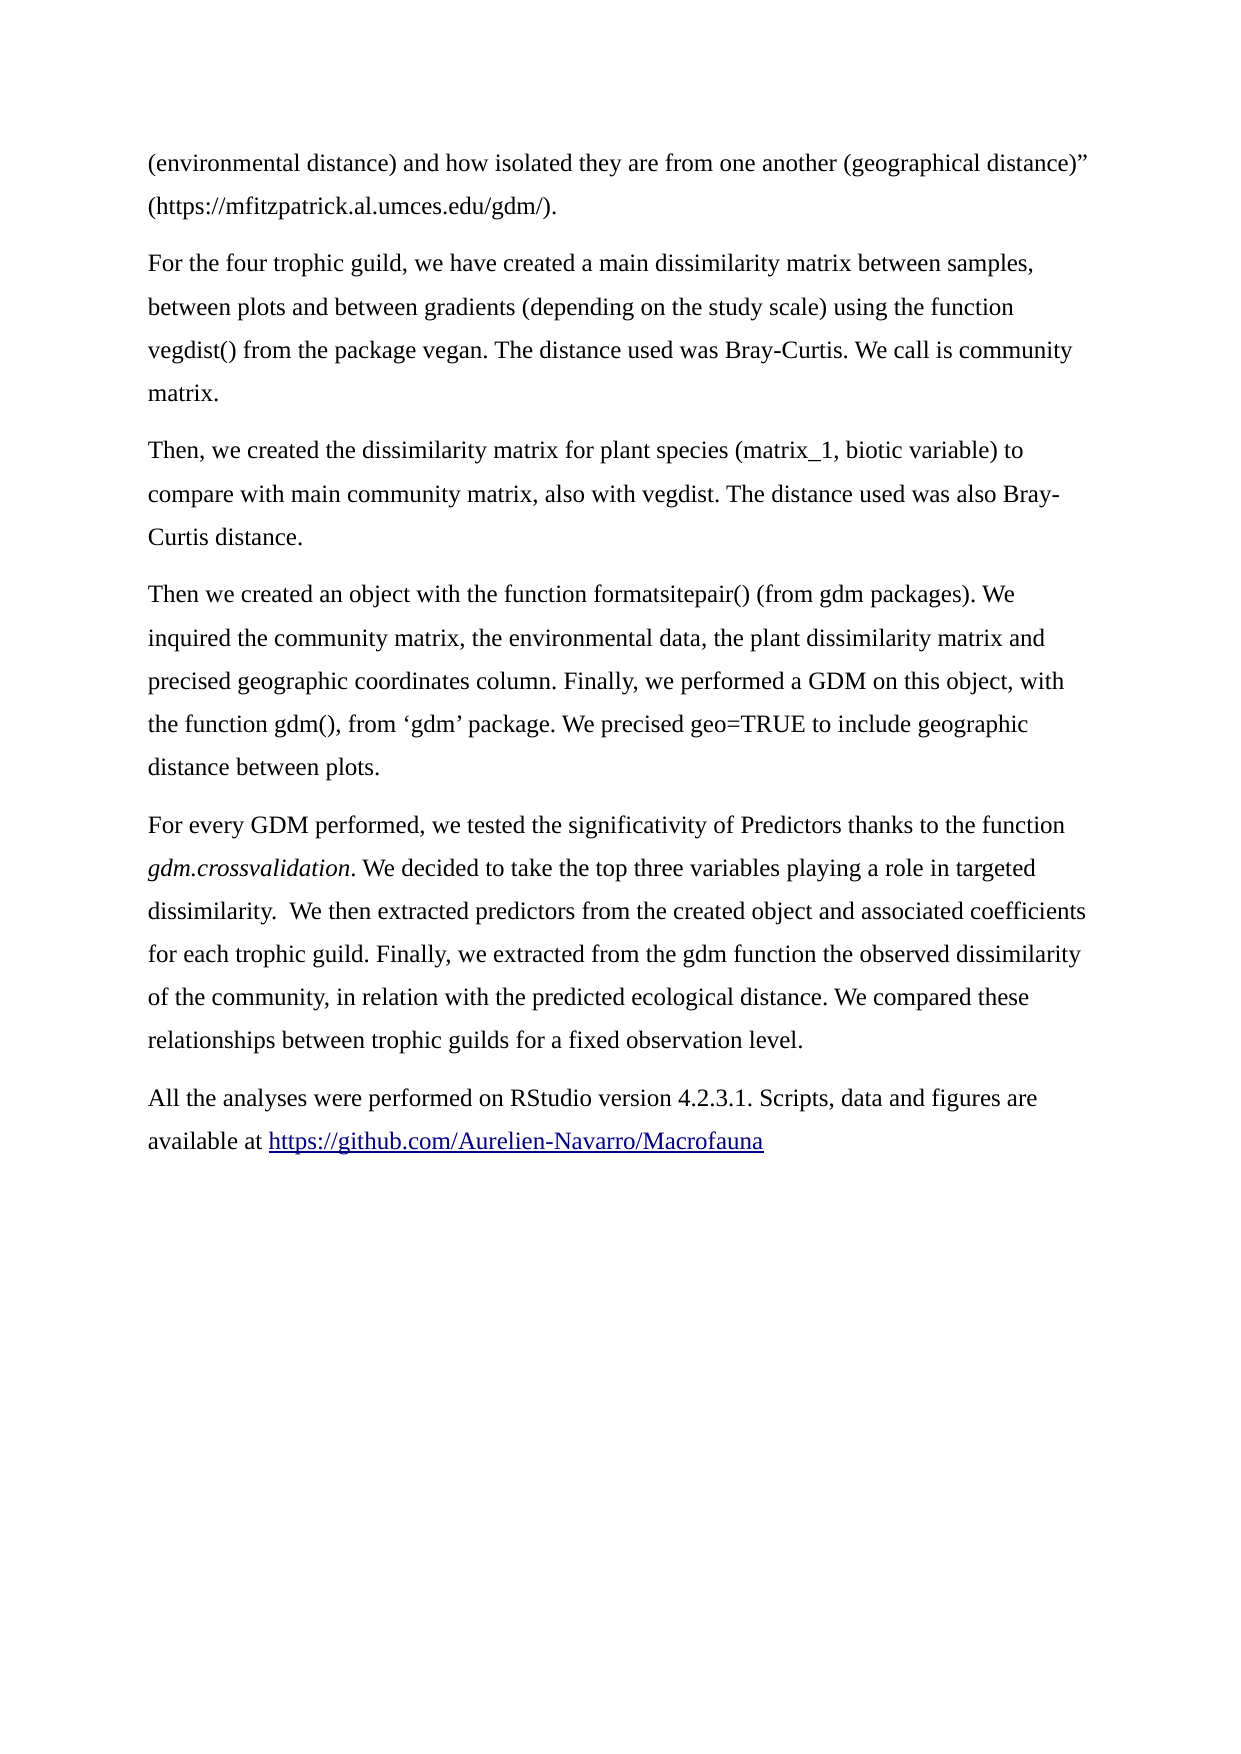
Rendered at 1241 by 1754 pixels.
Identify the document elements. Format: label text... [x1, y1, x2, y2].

text For the four trophic guild, we have created a main dissimilarity matrix between samples, between plots and between gradients (depending on the study scale) using the function vegdist() from the package vegan. The distance used was Bray-Curtis. We call is community matrix. [148, 248, 1093, 407]
text Then, we created the dissimilarity matrix for plant species (matrix_1, biotic variable) to compare with main community matrix, also with vegdist. The distance used was also Bray-Curtis distance. [148, 436, 1093, 551]
text (environmental distance) and how isolated they are from one another (geographical distance)” (https://mfitzpatrick.al.umces.edu/gdm/). [148, 148, 1093, 219]
text Then we created an object with the function formatsitepair() (from gdm packages). We inquired the community matrix, the environmental data, the plant dissimilarity matrix and precised geographic coordinates column. Finally, we performed a GDM on this object, with the function gdm(), from ‘gdm’ package. We precised geo=TRUE to include geographic distance between plots. [148, 579, 1093, 781]
text All the analyses were performed on RStudio version 4.2.3.1. Scripts, data and figures are available at https://github.com/Aurelien-Navarro/Macrofauna [148, 1083, 1093, 1155]
text For every GDM performed, we tested the significativity of Predictors thanks to the function gdm.crossvalidation. We decided to take the top three variables playing a role in targeted dissimilarity. We then extracted predictors from the created object and associated coefficients for each trophic guild. Finally, we extracted from the gdm function the observed dissimilarity of the community, in relation with the predicted ecological distance. We compared these relationships between trophic guilds for a fixed observation level. [148, 810, 1093, 1054]
